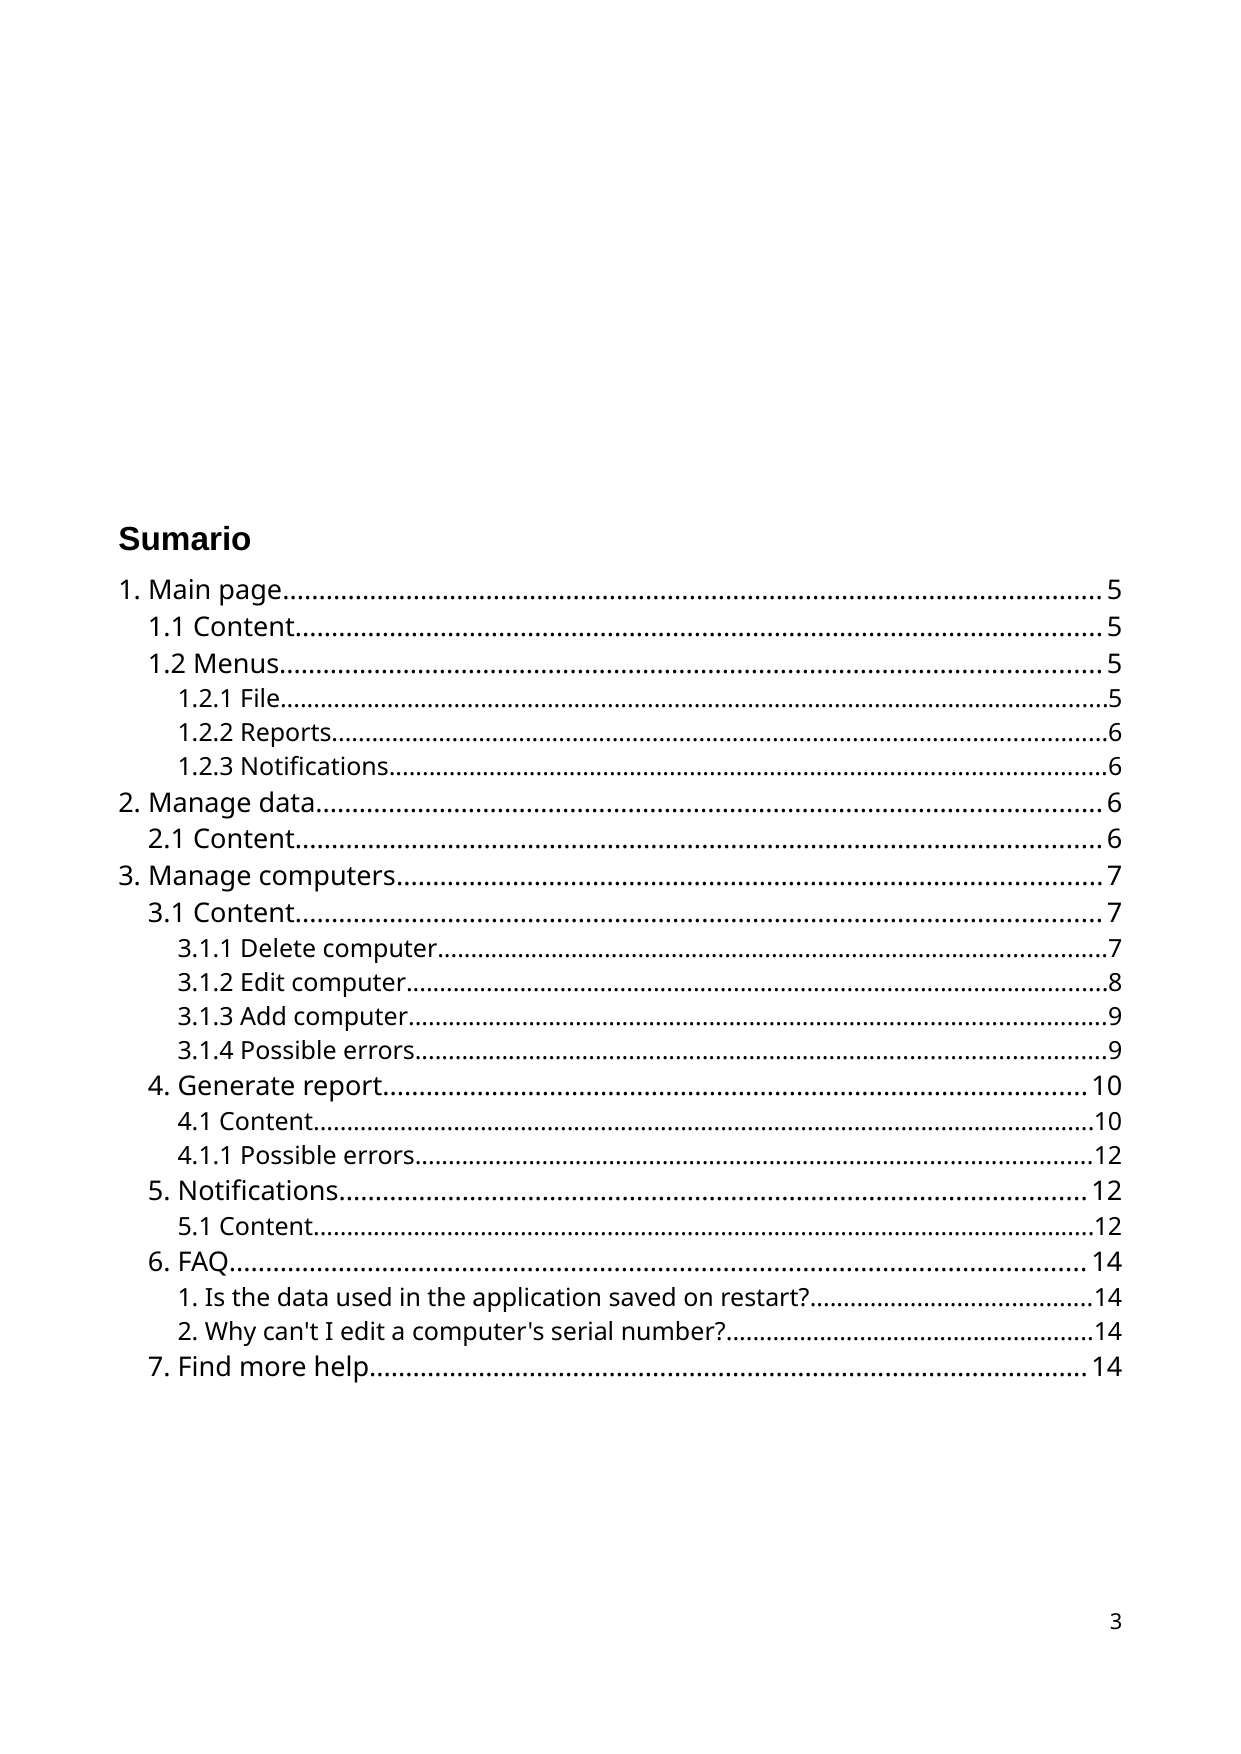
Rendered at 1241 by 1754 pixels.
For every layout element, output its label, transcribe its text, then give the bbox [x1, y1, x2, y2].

text 1.2.1 File 5 [177, 681, 1122, 715]
text 6. FAQ 14 [148, 1243, 1122, 1280]
text 1.1 Content 5 [148, 607, 1122, 644]
text 2. Manage data 6 [118, 783, 1122, 820]
text 3.1.3 Add computer 9 [177, 999, 1122, 1033]
text 4.1.1 Possible errors 12 [177, 1138, 1122, 1172]
text 2.1 Content 6 [148, 820, 1122, 857]
text 1.2 Menus 5 [148, 644, 1122, 681]
text 2. Why can't I edit a computer's serial number? 14 [177, 1314, 1122, 1348]
text 3.1.2 Edit computer 8 [177, 965, 1122, 999]
text 1.2.2 Reports 6 [177, 715, 1122, 749]
text 1. Is the data used in the application saved on restart? 14 [177, 1280, 1122, 1314]
text 3.1.4 Possible errors 9 [177, 1033, 1122, 1067]
text 4.1 Content 10 [177, 1104, 1122, 1138]
text 3.1.1 Delete computer 7 [177, 931, 1122, 965]
text 5.1 Content 12 [177, 1209, 1122, 1243]
text 3. Manage computers 7 [118, 857, 1122, 894]
text 1. Main page 5 [118, 570, 1122, 607]
text 7. Find more help 14 [148, 1348, 1122, 1385]
text 5. Notifications 12 [148, 1172, 1122, 1209]
text 4. Generate report 10 [148, 1067, 1122, 1104]
text 1.2.3 Notifications 6 [177, 749, 1122, 783]
subtitle Sumario [118, 519, 1122, 558]
text 3.1 Content 7 [148, 894, 1122, 931]
